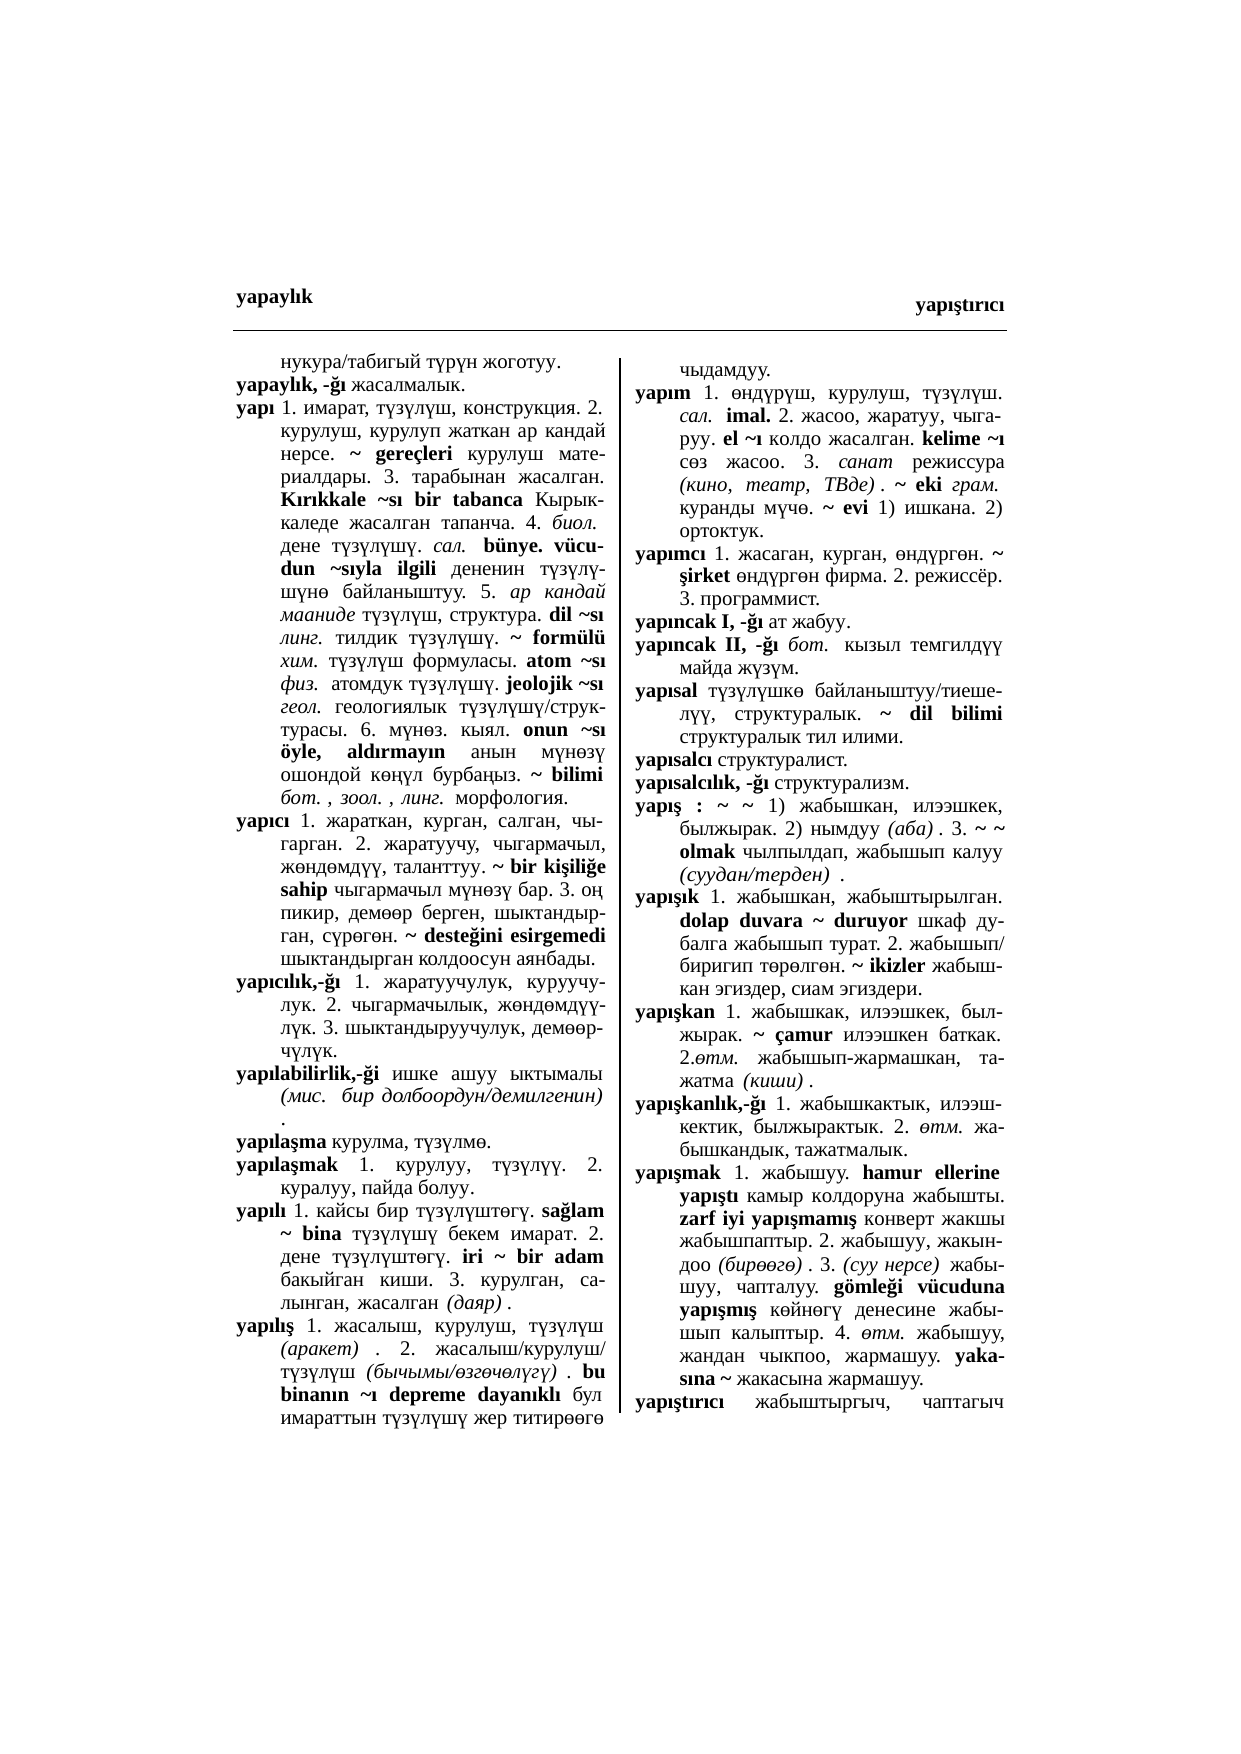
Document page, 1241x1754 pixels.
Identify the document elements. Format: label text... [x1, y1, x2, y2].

text yapı 1. имарат, түзүлүш, конструкция. 2. [236, 396, 606, 419]
text yapımcı 1. жасаган, курган, өндүргөн. ~ [635, 542, 1065, 564]
text yapış : ~ ~ 1) жабышкан, илээшкек, былжырак. 2) нымдуу (аба) . 3. ~ ~ [635, 794, 1046, 840]
text руу. el ~ı колдо жасалган. kelime ~ı сөз жасоо. 3. санат режиссура (кино, театр, ТВде) . ~ eki грам. [679, 427, 1005, 496]
text имараттын түзүлүшү жер титирөөгө [280, 1406, 606, 1429]
text ошондой көңүл бурбаңыз. ~ bilimi [280, 763, 606, 786]
text куранды мүчө. ~ evi 1) ишкана. 2) [679, 496, 1005, 519]
text yapışkanlık,-ğı 1. жабышкактык, илээш- [635, 1092, 1065, 1115]
text yapıncak II, -ğı бот. кызыл темгилдүү майда жүзүм. [635, 633, 1027, 679]
text yapışık 1. жабышкан, жабыштырылган. [635, 886, 1065, 908]
text yapaylık [236, 284, 313, 308]
text yapısalcı структуралист. [635, 748, 1065, 771]
text dolap duvara ~ duruyor шкаф ду- балга жабышып турат. 2. жабышып/ биригип төрөлгөн. ~ ikizler жабыш- [679, 909, 1004, 977]
text бот. , зоол. , линг. морфология. [280, 786, 571, 809]
text yapısal түзүлүшкө байланыштуу/тиеше- [635, 679, 1065, 702]
text линг. тилдик түзүлүшү. ~ formülü хим. түзүлүш формуласы. atom ~sı физ. атомдук түзүлүшү. jeolojik ~sı [280, 626, 606, 694]
text yapısalcılık, -ğı структурализм. [635, 771, 1041, 794]
text yapılaşmak 1. курулуу, түзүлүү. 2. [236, 1153, 606, 1176]
text yapaylık, -ğı жасалмалык. [236, 373, 606, 396]
text нукура/табигый түрүн жоготуу. [280, 349, 563, 373]
text yapım 1. өндүрүш, курулуш, түзүлүш. [635, 381, 1040, 404]
text 2.өтм. жабышып-жармашкан, та- жатма (киши) . [679, 1046, 1004, 1092]
text yapıcılık,-ğı 1. жаратуучулук, куруучу- лук. 2. чыгармачылык, жөндөмдүү- лүк. 3. шыктандыруучулук, демөөр- [236, 970, 606, 1039]
text лүү, структуралык. ~ dil bilimi [679, 702, 1004, 725]
text yapılaşma курулма, түзүлмө. [236, 1130, 606, 1153]
text курулуш, курулуп жаткан ар кандай нерсе. ~ gereçleri курулуш мате- риалдары. 3. тарабынан жасалган. [280, 419, 606, 488]
text yapıştı камыр колдоруна жабышты. zarf iyi yapışmamış конверт жакшы жабышпаптыр. 2. жабышуу, жакын- [679, 1184, 1005, 1252]
text сал. imal. 2. жасоо, жаратуу, чыга- [679, 404, 1004, 427]
text ~ bina түзүлүшү бекем имарат. 2. [280, 1222, 606, 1245]
text dun ~sıyla ilgili дененин түзүлү- шүнө байланыштуу. 5. ар кандай мааниде түзүлүш, структура. dil ~sı [280, 557, 606, 626]
text yapıştırıcı [915, 292, 1065, 316]
text yapılabilirlik,-ği ишке ашуу ыктымалы [236, 1062, 606, 1084]
text кектик, былжырактык. 2. өтм. жа- бышкандык, тажатмалык. [679, 1115, 1004, 1161]
text ортоктук. [679, 519, 765, 542]
text куралуу, пайда болуу. [280, 1176, 477, 1199]
text (суудан/терден) . [679, 863, 846, 886]
text (мис. бир долбоордун/демилгенин) . [280, 1084, 603, 1130]
text чүлүк. [280, 1039, 338, 1062]
text чыдамдуу. [679, 357, 774, 381]
text бакыйган киши. 3. курулган, са- лынган, жасалган (даяр) . [280, 1268, 606, 1314]
text yapıcı 1. жараткан, курган, салган, чы- [236, 809, 606, 832]
text yapılış 1. жасалыш, курулуш, түзүлүш [236, 1314, 606, 1337]
text şirket өндүргөн фирма. 2. режиссёр. [679, 564, 1004, 587]
text Kırıkkale ~sı bir tabanca Кырык- каледе жасалган тапанча. 4. биол. дене түзүлүшү. сал. bünye. vücu- [280, 488, 606, 557]
text шып калыптыр. 4. өтм. жабышуу, жандан чыкпоо, жармашуу. yaka- sına ~ жакасына жармашуу. [679, 1321, 1005, 1390]
text доо (бирөөгө) . 3. (суу нерсе) жабы- шуу, чапталуу. gömleği vücuduna yapışmış көйнөгү денесине жабы- [679, 1253, 1005, 1321]
text yapılı 1. кайсы бир түзүлүштөгү. sağlam [236, 1199, 606, 1222]
text olmak чылпылдап, жабышып калуу [679, 840, 1004, 863]
text структуралык тил илими. [679, 725, 906, 748]
text yapıştırıcı жабыштыргыч, чаптагыч [635, 1390, 1065, 1413]
text yapışkan 1. жабышкак, илээшкек, был- жырак. ~ çamur илээшкен баткак. [635, 1000, 1004, 1046]
text дене түзүлүштөгү. iri ~ bir adam [280, 1245, 606, 1268]
text кан эгиздер, сиам эгиздери. [679, 977, 925, 1000]
text yapıncak I, -ğı ат жабуу. [635, 610, 1065, 633]
text 3. программист. [679, 587, 822, 610]
text геол. геологиялык түзүлүшү/струк- турасы. 6. мүнөз. кыял. onun ~sı öyle, aldırmayın анын мүнөзү [280, 695, 606, 763]
text пикир, демөөр берген, шыктандыр- ган, сүрөгөн. ~ desteğini esirgemedi шыктандырган колдоосун аянбады. [280, 901, 606, 970]
text yapışmak 1. жабышуу. hamur ellerine [635, 1161, 1004, 1184]
text (аракет) . 2. жасалыш/курулуш/ түзүлүш (бычымы/өзгөчөлүгү) . bu binanın ~ı depreme dayanıklı бул [280, 1337, 606, 1406]
text гарган. 2. жаратуучу, чыгармачыл, жөндөмдүү, таланттуу. ~ bir kişiliğe sahip чыгармачыл мүнөзү бар. 3. оң [280, 832, 606, 901]
